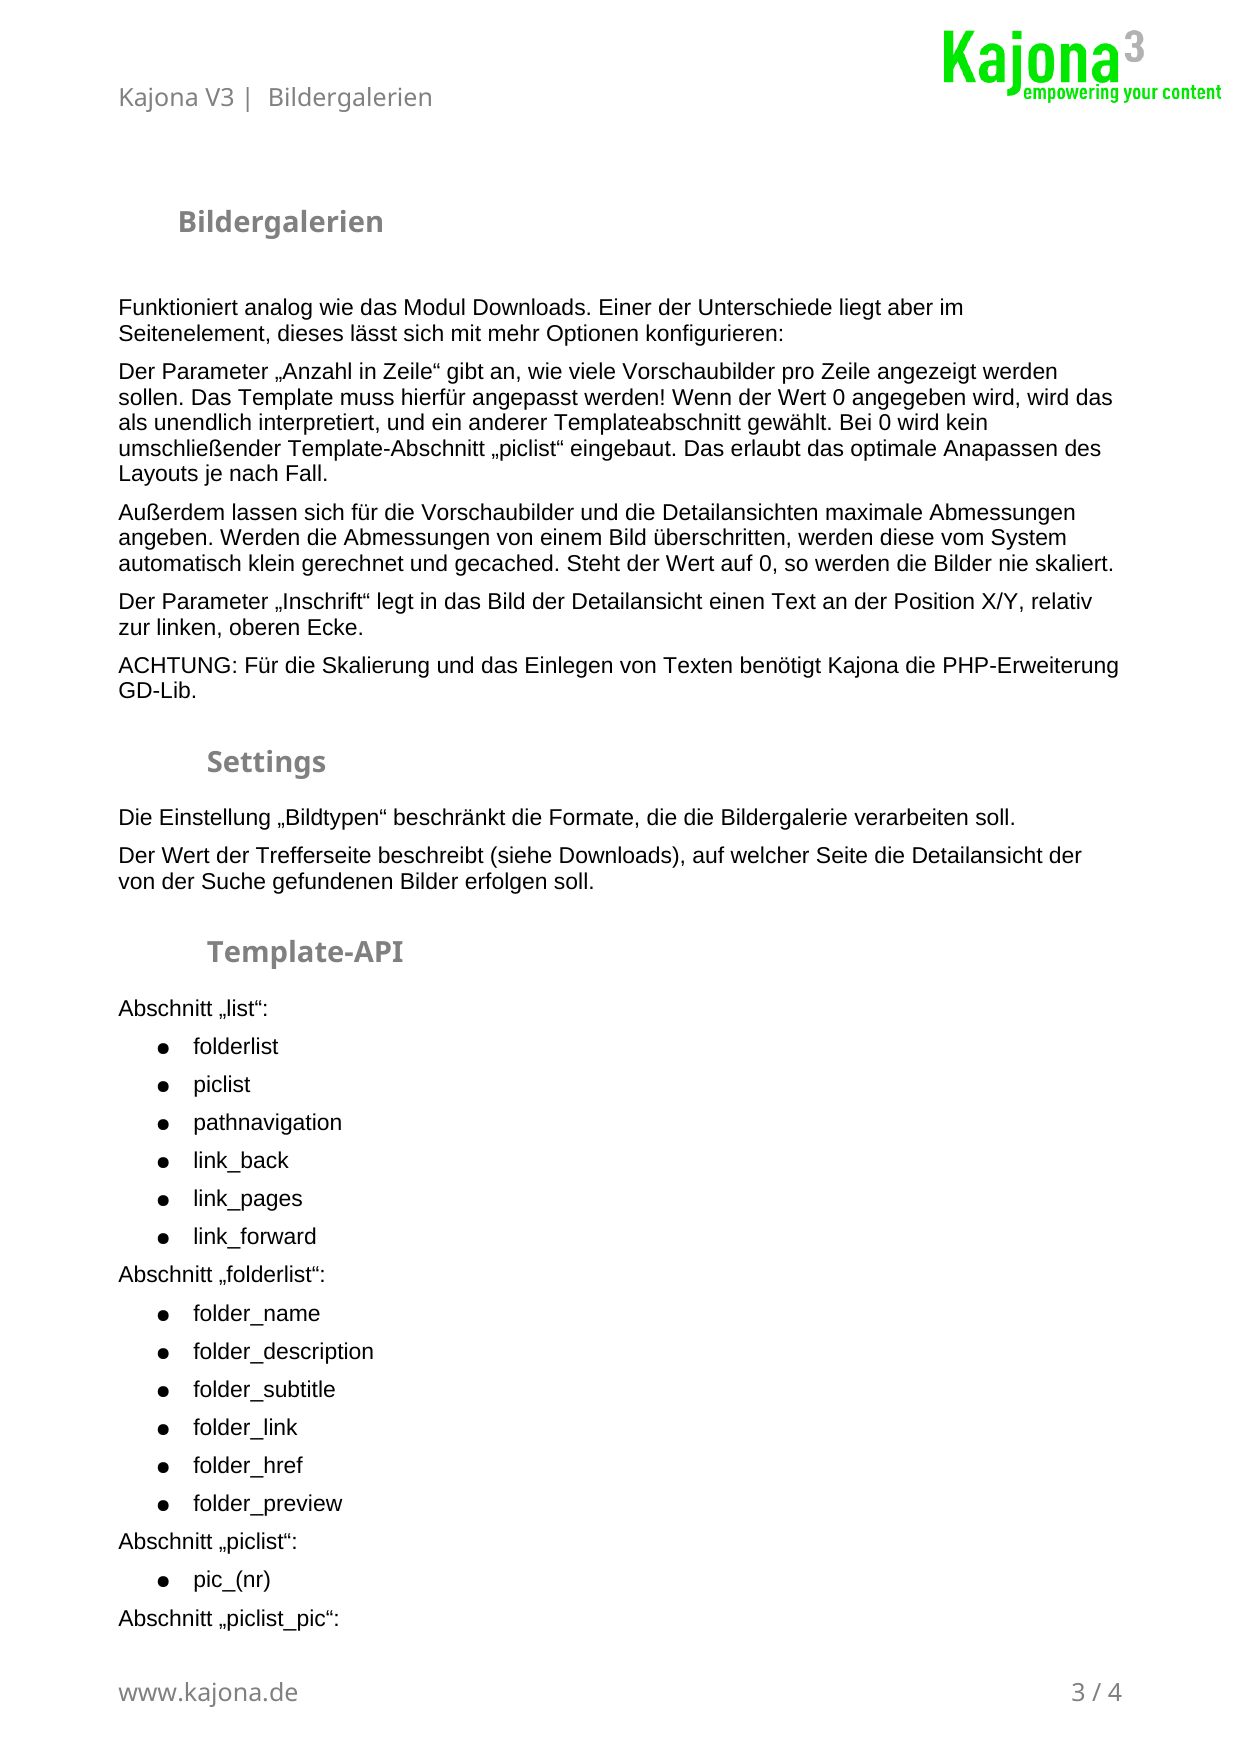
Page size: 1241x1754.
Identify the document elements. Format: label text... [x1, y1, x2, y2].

text Außerdem lassen sich für die Vorschaubilder und die Detailansichten maximale Abmessungen angeben. Werden die Abmessungen von einem Bild überschritten, werden diese vom System automatisch klein gerechnet und gecached. Steht der Wert auf 0, so werden die Bilder nie skaliert. [118, 499, 1122, 576]
list pic_(nr) [156, 1567, 1122, 1593]
list folderlist [156, 1033, 1122, 1059]
list folder_preview [156, 1491, 1122, 1516]
picture [944, 30, 1221, 103]
text Funktioniert analog wie das Modul Downloads. Einer der Unterschiede liegt aber im Seitenelement, dieses lässt sich mit mehr Optionen konfigurieren: [118, 295, 1122, 346]
text Die Einstellung „Bildtypen“ beschränkt die Formate, die die Bildergalerie verarbeiten soll. [118, 805, 1122, 830]
text Der Parameter „Inschrift“ legt in das Bild der Detailansicht einen Text an der Position X/Y, relativ zur linken, oberen Ecke. [118, 588, 1122, 640]
list piclist [156, 1071, 1122, 1097]
text Abschnitt „folderlist“: [118, 1262, 1122, 1288]
list link_back [156, 1148, 1122, 1173]
text ACHTUNG: Für die Skalierung und das Einlegen von Texten benötigt Kajona die PHP-Erweiterung GD-Lib. [118, 652, 1122, 703]
text Abschnitt „list“: [118, 995, 1122, 1021]
list link_pages [156, 1186, 1122, 1211]
list folder_link [156, 1414, 1122, 1440]
subtitle Template-API [118, 931, 1122, 971]
list folder_subtitle [156, 1376, 1122, 1402]
subtitle Bildergalerien [118, 201, 1122, 241]
subtitle Settings [118, 741, 1122, 781]
list folder_href [156, 1453, 1122, 1478]
text Abschnitt „piclist“: [118, 1529, 1122, 1554]
text Der Wert der Trefferseite beschreibt (siehe Downloads), auf welcher Seite die Detailansicht der von der Suche gefundenen Bilder erfolgen soll. [118, 843, 1122, 894]
text Der Parameter „Anzahl in Zeile“ gibt an, wie viele Vorschaubilder pro Zeile angezeigt werden sollen. Das Template muss hierfür angepasst werden! Wenn der Wert 0 angegeben wird, wird das als unendlich interpretiert, und ein anderer Templateabschnitt gewählt. Bei 0 wird kein umschließender Template-Abschnitt „piclist“ eingebaut. Das erlaubt das optimale Anapassen des Layouts je nach Fall. [118, 358, 1122, 487]
list pathnavigation [156, 1109, 1122, 1135]
text Abschnitt „piclist_pic“: [118, 1605, 1122, 1631]
list link_forward [156, 1224, 1122, 1249]
list folder_description [156, 1338, 1122, 1364]
list folder_name [156, 1300, 1122, 1326]
